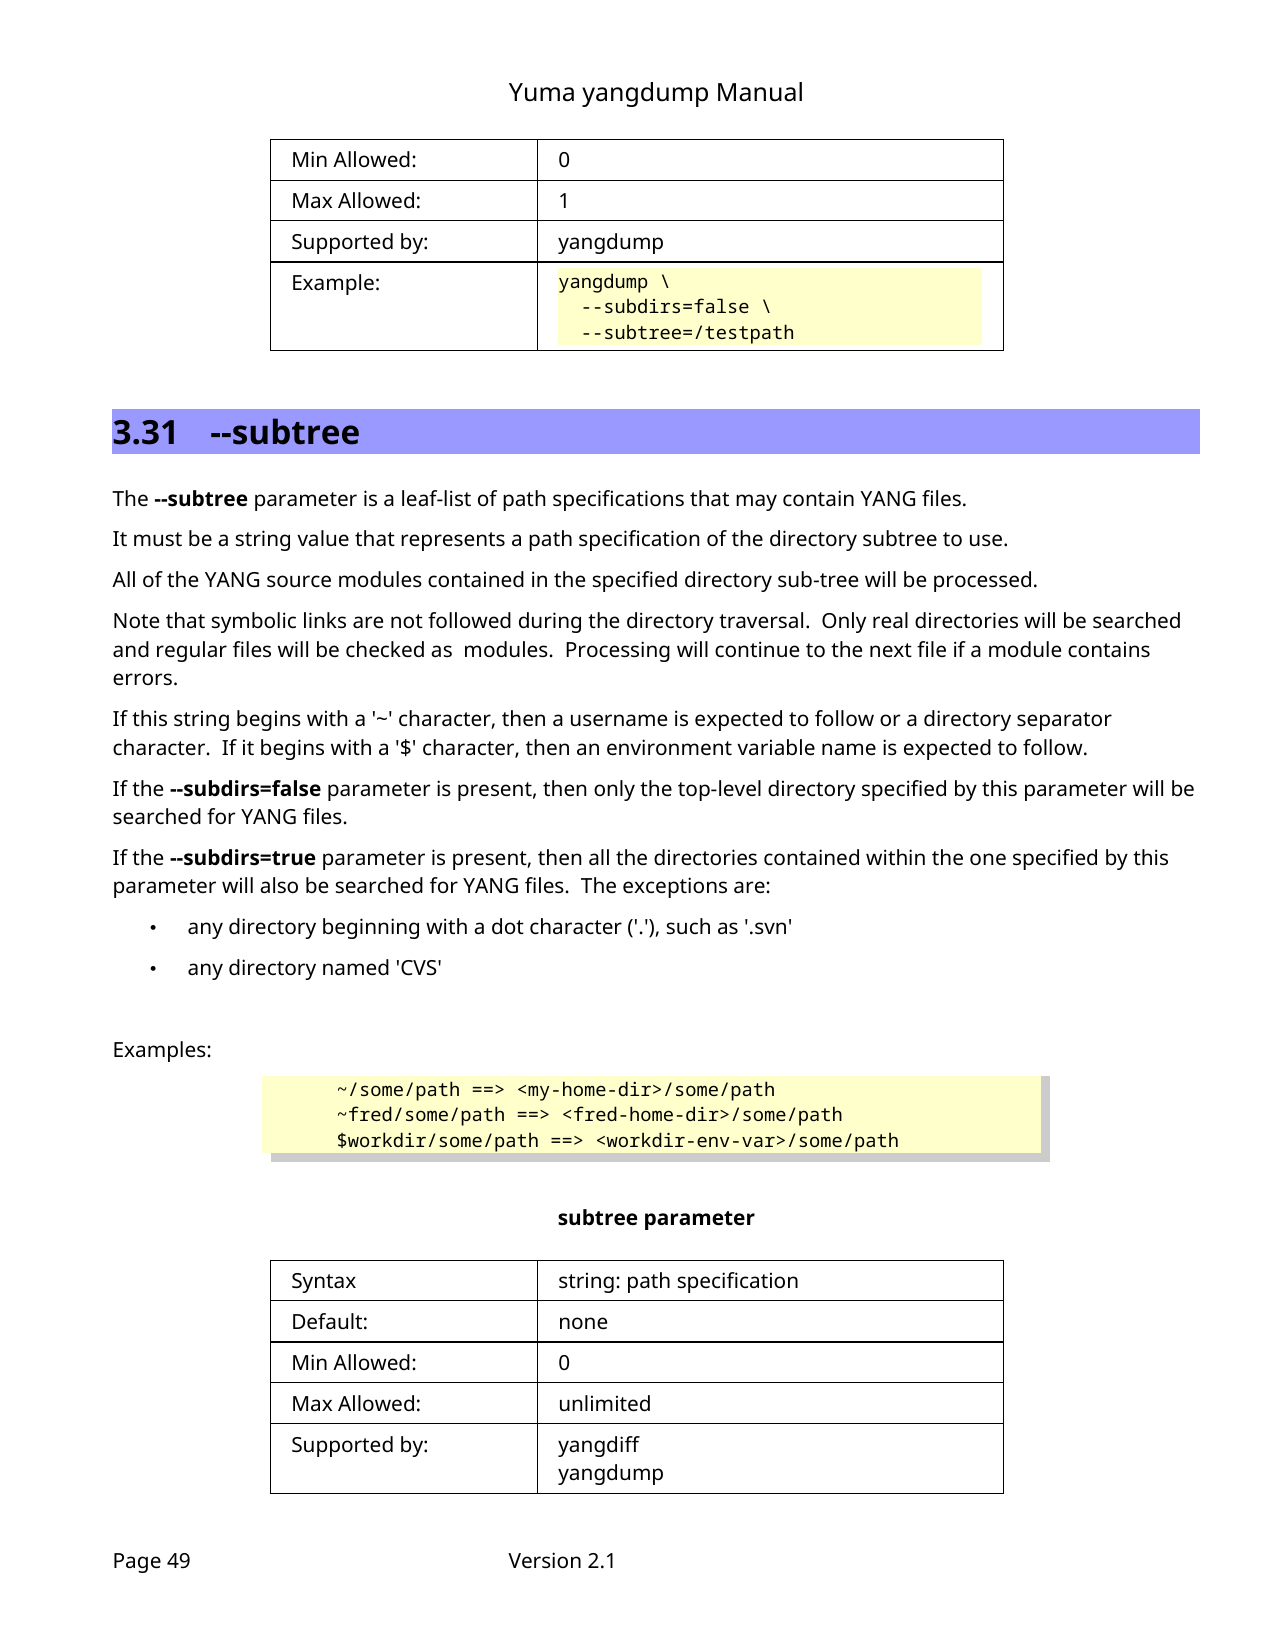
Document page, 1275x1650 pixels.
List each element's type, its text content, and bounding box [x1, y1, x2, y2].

text If the --subdirs=true parameter is present, then all the directories contained within the one specified by this parameter will also be searched for YANG files. The exceptions are: [112, 843, 1200, 900]
table_cell unlimited [538, 1383, 1003, 1423]
text Note that symbolic links are not followed during the directory traversal. Only real directories will be searched and regular files will be checked as modules. Processing will continue to the next file if a module contains errors. [112, 606, 1200, 692]
table_cell Example: [271, 263, 537, 350]
text If the --subdirs=false parameter is present, then only the top-level directory specified by this parameter will be searched for YANG files. [112, 774, 1200, 831]
text ~/some/path ==> <my-home-dir>/some/path [262, 1076, 1041, 1102]
table_cell Supported by: [271, 221, 537, 261]
table_cell yangdump [538, 221, 1003, 261]
table_cell 1 [538, 181, 1003, 220]
table_cell Default: [271, 1301, 537, 1341]
table_cell yangdump \ --subdirs=false \ --subtree=/testpath [538, 263, 1003, 350]
table_cell Min Allowed: [271, 140, 537, 179]
text ~fred/some/path ==> <fred-home-dir>/some/path [262, 1102, 1041, 1127]
subtitle subtree parameter [127, 1203, 1185, 1231]
table_cell Max Allowed: [271, 1383, 537, 1423]
text The --subtree parameter is a leaf-list of path specifications that may contain YANG files. [112, 484, 1200, 512]
table_cell 0 [538, 140, 1003, 179]
table_cell 0 [538, 1343, 1003, 1382]
table_cell Supported by: [271, 1424, 537, 1493]
list any directory beginning with a dot character ('.'), such as '.svn' [150, 912, 1200, 941]
text It must be a string value that represents a path specification of the directory subtree to use. [112, 524, 1200, 553]
table_cell Max Allowed: [271, 181, 537, 220]
text If this string begins with a '~' character, then a username is expected to follow or a directory separator character. If it begins with a '$' character, then an environment variable name is expected to follow. [112, 704, 1200, 761]
table_cell yangdiff yangdump [538, 1424, 1003, 1493]
table_header Syntax [271, 1261, 537, 1300]
table_cell none [538, 1301, 1003, 1341]
text All of the YANG source modules contained in the specified directory sub-tree will be processed. [112, 566, 1200, 594]
text $workdir/some/path ==> <workdir-env-var>/some/path [262, 1127, 1041, 1153]
table_cell Min Allowed: [271, 1343, 537, 1382]
table_header string: path specification [538, 1261, 1003, 1300]
text Examples: [112, 1035, 1200, 1064]
list any directory named 'CVS' [150, 953, 1200, 982]
subtitle --subtree [112, 409, 1200, 454]
